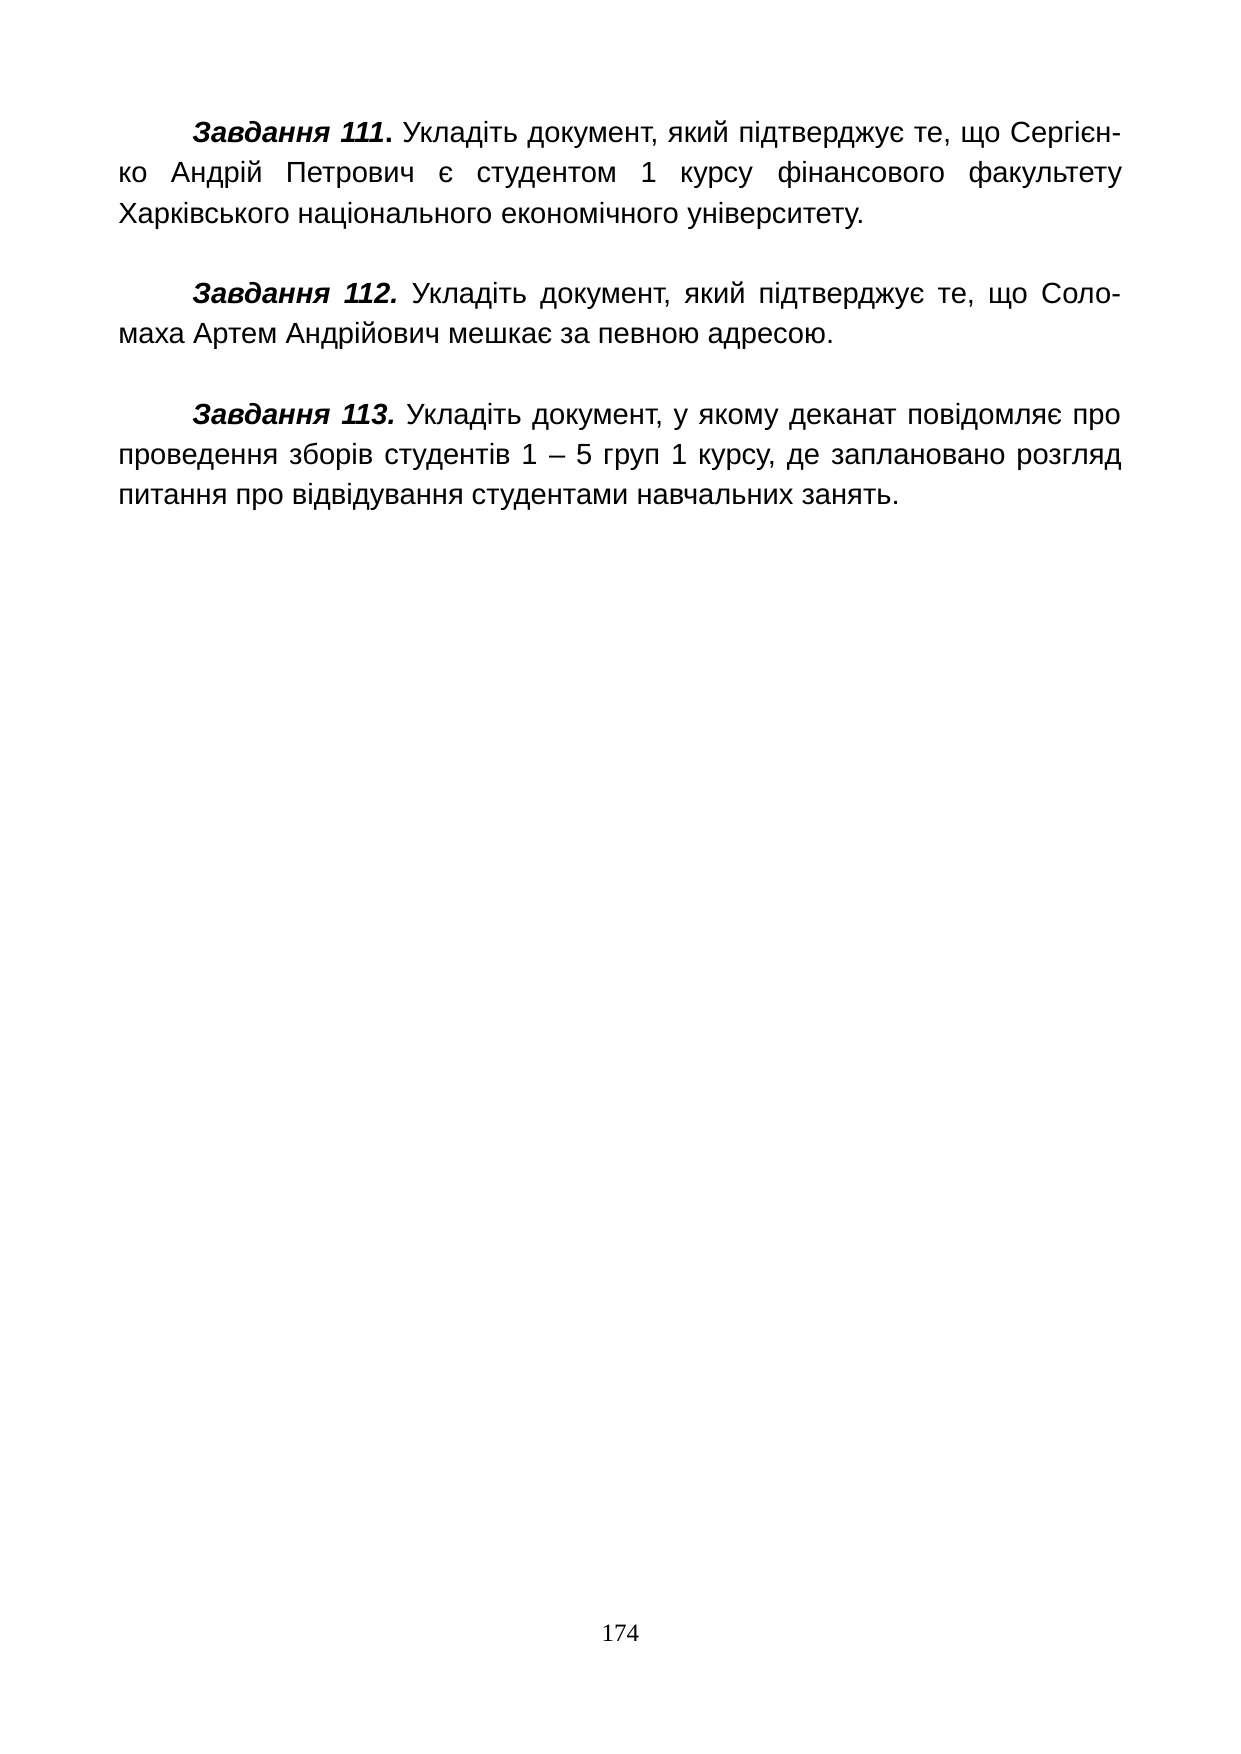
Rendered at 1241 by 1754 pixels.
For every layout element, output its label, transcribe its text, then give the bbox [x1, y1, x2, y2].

text Завдання 112. Укладіть документ, який підтверджує те, що Соло-маха Артем Андрійович мешкає за певною адресою. [118, 276, 1122, 350]
text Завдання 113. Укладіть документ, у якому деканат повідомляє про проведення зборів студентів 1 – 5 груп 1 курсу, де заплановано розгляд питання про відвідування студентами навчальних занять. [118, 397, 1122, 511]
text Завдання 111. Укладіть документ, який підтверджує те, що Сергієн-ко Андрій Петрович є студентом 1 курсу фінансового факультету Харківського національного економічного університету. [118, 115, 1122, 229]
